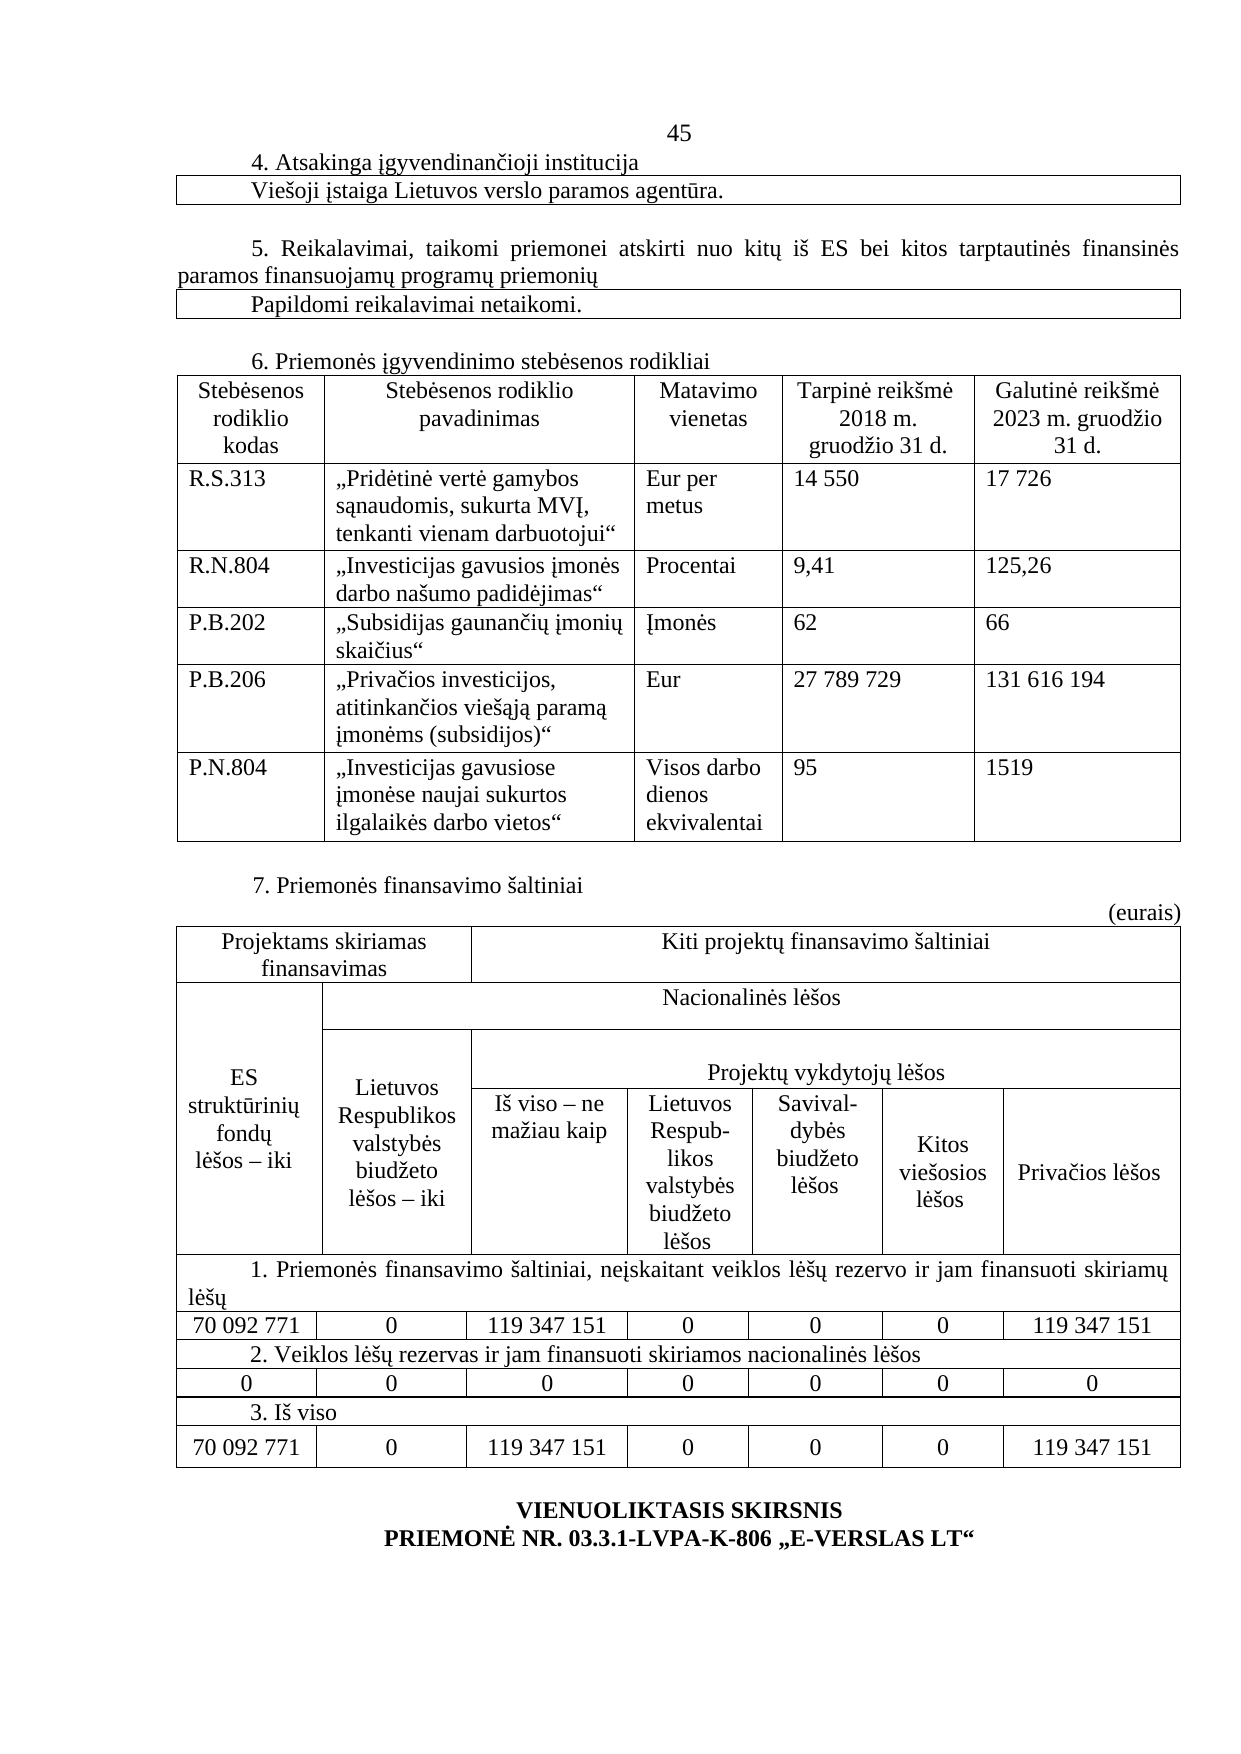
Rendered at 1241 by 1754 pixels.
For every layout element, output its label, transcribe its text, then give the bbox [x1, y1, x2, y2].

table_cell 1. Priemonės finansavimo šaltiniai, neįskaitant veiklos lėšų rezervo ir jam finansuoti skiriamų lėšų [177, 1255, 1180, 1311]
table_cell 0 [749, 1426, 882, 1467]
table_cell Visos darbo dienos ekvivalentai [635, 753, 782, 841]
table_cell „Pridėtinė vertė gamybos sąnaudomis, sukurta MVĮ, tenkanti vienam darbuotojui“ [325, 464, 634, 550]
table_header Viešoji įstaiga Lietuvos verslo paramos agentūra. [177, 176, 1180, 204]
table_cell 0 [883, 1426, 1003, 1467]
table_cell 0 [467, 1369, 627, 1396]
text VIENUOLIKTASIS SKIRSNIS [177, 1496, 1181, 1524]
table_cell 95 [783, 753, 974, 841]
table_cell 3. Iš viso [177, 1398, 1180, 1425]
table_cell „Investicijas gavusiose įmonėse naujai sukurtos ilgalaikės darbo vietos“ [325, 753, 634, 841]
table_cell P.B.202 [178, 608, 324, 664]
table_cell 0 [628, 1369, 748, 1396]
table_cell 0 [749, 1369, 882, 1396]
table_header Projektams skiriamas finansavimas [177, 927, 471, 982]
table_cell Įmonės [635, 608, 782, 664]
text PRIEMONĖ NR. 03.3.1-LVPA-K-806 „E-VERSLAS LT“ [177, 1524, 1181, 1552]
table_cell Procentai [635, 551, 782, 607]
table_cell Privačios lėšos [1004, 1089, 1180, 1254]
table_cell R.N.804 [178, 551, 324, 607]
table_cell ES struktūrinių fondų lėšos – iki [177, 983, 322, 1254]
table_cell 1519 [975, 753, 1180, 841]
table_cell 0 [317, 1369, 466, 1396]
table_cell 119 347 151 [467, 1312, 627, 1339]
table_cell 119 347 151 [467, 1426, 627, 1467]
table_cell 14 550 [783, 464, 974, 550]
text (eurais) [251, 898, 1181, 926]
table_cell Kitos viešosios lėšos [883, 1089, 1003, 1254]
table_cell 0 [628, 1312, 748, 1339]
table_cell 66 [975, 608, 1180, 664]
table_cell 0 [883, 1312, 1003, 1339]
table_cell 2. Veiklos lėšų rezervas ir jam finansuoti skiriamos nacionalinės lėšos [177, 1340, 1180, 1368]
table_cell Projektų vykdytojų lėšos [472, 1030, 1180, 1088]
table_cell 70 092 771 [177, 1312, 316, 1339]
text 5. Reikalavimai, taikomi priemonei atskirti nuo kitų iš ES bei kitos tarptautinės finansinės paramos finansuojamų programų priemonių [177, 234, 1181, 289]
table_cell Lietuvos Respub-likos valstybės biudžeto lėšos [628, 1089, 752, 1254]
table_cell Eur [635, 665, 782, 752]
table_cell 0 [177, 1369, 316, 1396]
table_cell 0 [1004, 1369, 1180, 1396]
table_cell R.S.313 [178, 464, 324, 550]
table_header Matavimo vienetas [635, 376, 782, 463]
table_cell Lietuvos Respublikos valstybės biudžeto lėšos – iki [323, 1030, 471, 1254]
table_cell 0 [749, 1312, 882, 1339]
table_cell 27 789 729 [783, 665, 974, 752]
table_cell 125,26 [975, 551, 1180, 607]
table_cell Eur per metus [635, 464, 782, 550]
table_cell 0 [317, 1312, 466, 1339]
table_header Galutinė reikšmė 2023 m. gruodžio 31 d. [975, 376, 1180, 463]
text 7. Priemonės finansavimo šaltiniai [251, 871, 1181, 898]
table_header Stebėsenos rodiklio kodas [178, 376, 324, 463]
table_cell Nacionalinės lėšos [323, 983, 1180, 1029]
table_cell 9,41 [783, 551, 974, 607]
table_header Papildomi reikalavimai netaikomi. [177, 290, 1180, 317]
table_cell „Investicijas gavusios įmonės darbo našumo padidėjimas“ [325, 551, 634, 607]
table_cell P.N.804 [178, 753, 324, 841]
table_cell 0 [628, 1426, 748, 1467]
table_header Stebėsenos rodiklio pavadinimas [325, 376, 634, 463]
text 4. Atsakinga įgyvendinančioji institucija [177, 148, 1181, 175]
table_cell Savival-dybės biudžeto lėšos [753, 1089, 882, 1254]
table_cell „Subsidijas gaunančių įmonių skaičius“ [325, 608, 634, 664]
table_cell 70 092 771 [177, 1426, 316, 1467]
table_cell 119 347 151 [1004, 1426, 1180, 1467]
table_cell P.B.206 [178, 665, 324, 752]
table_cell 119 347 151 [1004, 1312, 1180, 1339]
table_header Tarpinė reikšmė 2018 m. gruodžio 31 d. [783, 376, 974, 463]
table_cell Iš viso – ne mažiau kaip [472, 1089, 627, 1254]
table_cell 0 [317, 1426, 466, 1467]
table_cell 0 [883, 1369, 1003, 1396]
text 6. Priemonės įgyvendinimo stebėsenos rodikliai [177, 347, 1181, 375]
table_cell 62 [783, 608, 974, 664]
table_cell 131 616 194 [975, 665, 1180, 752]
table_cell „Privačios investicijos, atitinkančios viešąją paramą įmonėms (subsidijos)“ [325, 665, 634, 752]
table_header Kiti projektų finansavimo šaltiniai [472, 927, 1180, 982]
table_cell 17 726 [975, 464, 1180, 550]
